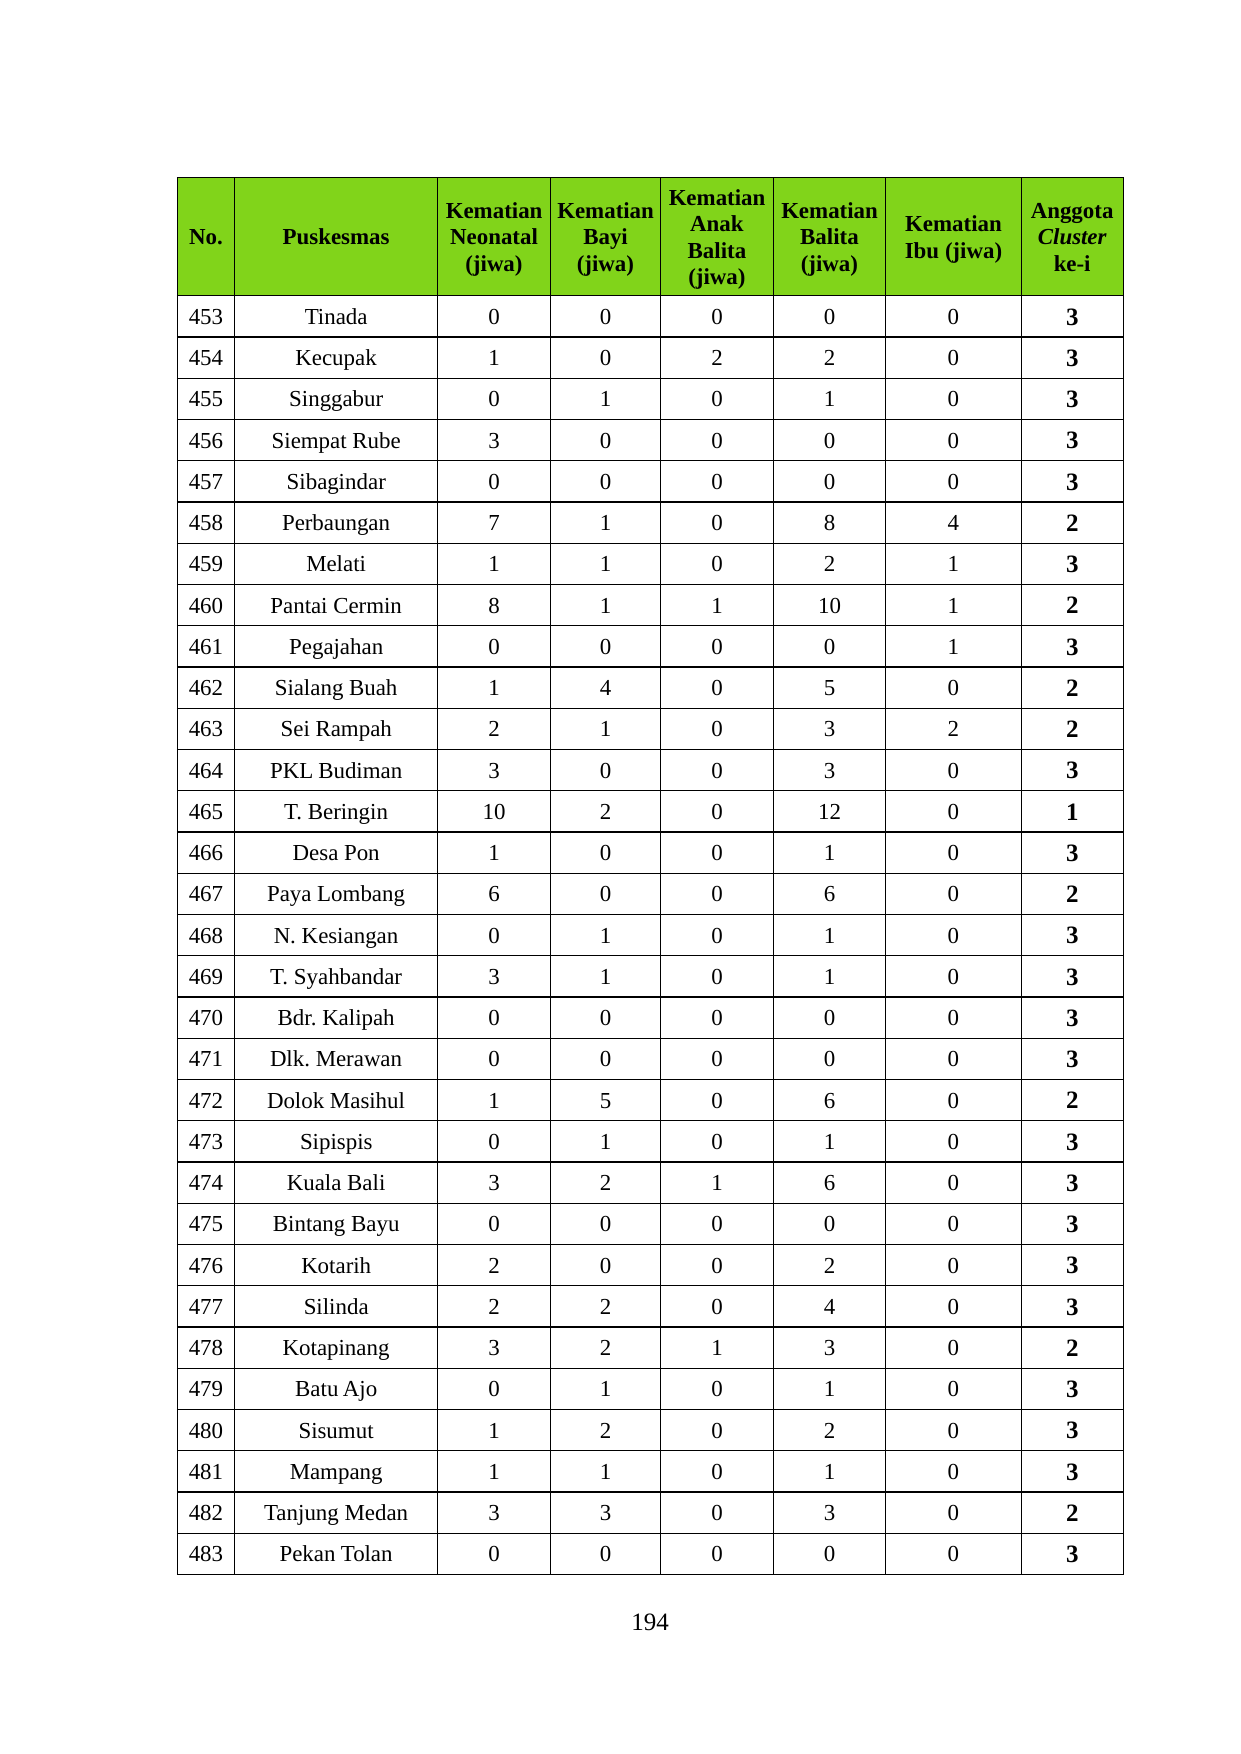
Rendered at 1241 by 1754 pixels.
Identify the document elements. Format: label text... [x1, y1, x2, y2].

table_cell Sisumut [235, 1410, 437, 1450]
table_cell 459 [178, 544, 234, 584]
table_cell 0 [661, 833, 773, 873]
table_cell Sibagindar [235, 461, 437, 501]
table_cell 1 [661, 1163, 773, 1203]
table_cell 3 [1022, 338, 1123, 378]
table_cell 2 [774, 1245, 885, 1285]
table_cell 1 [551, 1451, 660, 1491]
table_cell 0 [438, 998, 550, 1038]
table_cell Batu Ajo [235, 1369, 437, 1409]
table_cell 0 [774, 626, 885, 666]
table_cell Desa Pon [235, 833, 437, 873]
table_cell 479 [178, 1369, 234, 1409]
table_cell 474 [178, 1163, 234, 1203]
table_cell 1 [551, 1121, 660, 1161]
table_cell 3 [551, 1493, 660, 1533]
table_cell 0 [661, 1080, 773, 1120]
table_cell 462 [178, 668, 234, 708]
table_cell Paya Lombang [235, 874, 437, 914]
table_cell 1 [438, 833, 550, 873]
table_cell 0 [886, 296, 1021, 336]
table_cell Kuala Bali [235, 1163, 437, 1203]
table_cell 2 [438, 1286, 550, 1326]
table_cell 466 [178, 833, 234, 873]
table_cell 468 [178, 915, 234, 955]
table_cell Kematian Bayi (jiwa) [551, 178, 660, 295]
table_cell 2 [1022, 1493, 1123, 1533]
table_cell 0 [661, 1121, 773, 1161]
table_cell 3 [774, 709, 885, 749]
table_cell 0 [886, 1328, 1021, 1368]
table_cell 1 [551, 544, 660, 584]
table_cell 5 [774, 668, 885, 708]
table_cell Dlk. Merawan [235, 1039, 437, 1079]
table_cell 0 [886, 338, 1021, 378]
table_cell 0 [661, 420, 773, 460]
table_cell 0 [551, 1245, 660, 1285]
table_cell 0 [886, 1369, 1021, 1409]
table_cell 2 [1022, 874, 1123, 914]
table_cell 3 [438, 956, 550, 996]
table_cell 464 [178, 750, 234, 790]
table_cell 8 [438, 585, 550, 625]
table_cell 454 [178, 338, 234, 378]
table_cell 457 [178, 461, 234, 501]
table_cell 0 [886, 874, 1021, 914]
table_cell 2 [1022, 668, 1123, 708]
table_cell 0 [661, 874, 773, 914]
table_cell 2 [1022, 709, 1123, 749]
table_cell 0 [661, 1039, 773, 1079]
table_cell 1 [438, 544, 550, 584]
table_cell 1 [551, 709, 660, 749]
table_cell 0 [661, 503, 773, 543]
table_cell 2 [886, 709, 1021, 749]
table_cell 0 [661, 791, 773, 831]
table_cell 3 [438, 750, 550, 790]
table_cell 0 [774, 461, 885, 501]
table_cell 453 [178, 296, 234, 336]
table_cell 1 [661, 585, 773, 625]
table_cell 2 [774, 1410, 885, 1450]
table_cell 3 [1022, 956, 1123, 996]
table_cell 3 [1022, 1163, 1123, 1203]
table_cell 1 [886, 585, 1021, 625]
table_cell 3 [1022, 1451, 1123, 1491]
table_cell 0 [661, 915, 773, 955]
table_cell 0 [438, 1039, 550, 1079]
table_cell Silinda [235, 1286, 437, 1326]
table_cell 0 [661, 461, 773, 501]
table_cell 1 [551, 1369, 660, 1409]
table_cell N. Kesiangan [235, 915, 437, 955]
table_cell 0 [661, 1286, 773, 1326]
table_cell 0 [661, 668, 773, 708]
table_cell 481 [178, 1451, 234, 1491]
table_cell 1 [774, 915, 885, 955]
table_cell Bdr. Kalipah [235, 998, 437, 1038]
table_cell Kotarih [235, 1245, 437, 1285]
table_cell 475 [178, 1204, 234, 1244]
table_cell 467 [178, 874, 234, 914]
table_cell 0 [774, 296, 885, 336]
table_cell 3 [1022, 626, 1123, 666]
table_cell 0 [774, 1534, 885, 1574]
table_cell 0 [438, 1121, 550, 1161]
table_cell 0 [551, 461, 660, 501]
table_cell 0 [886, 915, 1021, 955]
table_cell 0 [438, 379, 550, 419]
table_cell 1 [438, 1451, 550, 1491]
table_cell 2 [1022, 1080, 1123, 1120]
table_cell 472 [178, 1080, 234, 1120]
table_cell 0 [661, 379, 773, 419]
table_cell 1 [438, 338, 550, 378]
table_cell 0 [886, 791, 1021, 831]
table_cell 1 [774, 833, 885, 873]
table_cell 0 [886, 461, 1021, 501]
table_cell 1 [774, 379, 885, 419]
table_cell 0 [661, 1493, 773, 1533]
table_cell Mampang [235, 1451, 437, 1491]
table_cell 3 [1022, 1534, 1123, 1574]
table_cell 0 [886, 1245, 1021, 1285]
table_cell 3 [1022, 1369, 1123, 1409]
table_cell 0 [886, 1534, 1021, 1574]
table_cell 0 [438, 461, 550, 501]
table_cell 470 [178, 998, 234, 1038]
table_cell 3 [1022, 1245, 1123, 1285]
table_cell 1 [774, 956, 885, 996]
table_cell 2 [551, 1286, 660, 1326]
table_cell 476 [178, 1245, 234, 1285]
table_cell 0 [438, 1369, 550, 1409]
table_cell 1 [551, 585, 660, 625]
table_cell 3 [1022, 833, 1123, 873]
table_cell 0 [661, 1245, 773, 1285]
table_cell 0 [551, 420, 660, 460]
table_cell 3 [1022, 1039, 1123, 1079]
table_cell 0 [661, 626, 773, 666]
table_cell 455 [178, 379, 234, 419]
table_cell 0 [661, 1534, 773, 1574]
table_cell 5 [551, 1080, 660, 1120]
table_cell Pantai Cermin [235, 585, 437, 625]
table_cell 0 [438, 1204, 550, 1244]
table_cell 2 [438, 1245, 550, 1285]
table_cell Kematian Neonatal (jiwa) [438, 178, 550, 295]
table_cell 0 [551, 750, 660, 790]
table_cell 0 [886, 1493, 1021, 1533]
table_cell 0 [886, 1410, 1021, 1450]
table_cell 477 [178, 1286, 234, 1326]
table_cell 0 [886, 420, 1021, 460]
table_cell 0 [551, 296, 660, 336]
table_cell Dolok Masihul [235, 1080, 437, 1120]
table_cell Pegajahan [235, 626, 437, 666]
table_cell 461 [178, 626, 234, 666]
table_cell 3 [1022, 1204, 1123, 1244]
table_cell 0 [886, 1163, 1021, 1203]
table_cell 1 [886, 626, 1021, 666]
table_cell 0 [774, 1039, 885, 1079]
table_cell Perbaungan [235, 503, 437, 543]
table_cell 0 [551, 338, 660, 378]
table_cell 3 [1022, 750, 1123, 790]
table_cell 0 [661, 1451, 773, 1491]
table_cell T. Syahbandar [235, 956, 437, 996]
table_cell 2 [774, 544, 885, 584]
table_cell 0 [886, 379, 1021, 419]
table_cell 0 [661, 1369, 773, 1409]
table_cell Sei Rampah [235, 709, 437, 749]
table_cell 0 [438, 915, 550, 955]
table_cell 3 [1022, 1410, 1123, 1450]
table_cell 3 [1022, 544, 1123, 584]
table_cell 8 [774, 503, 885, 543]
table_cell 4 [551, 668, 660, 708]
table_cell 478 [178, 1328, 234, 1368]
table_cell 1 [438, 1080, 550, 1120]
table_cell 0 [661, 1204, 773, 1244]
table_cell Kotapinang [235, 1328, 437, 1368]
table_cell 3 [1022, 915, 1123, 955]
table_cell No. [178, 178, 234, 295]
table_cell 3 [1022, 461, 1123, 501]
table_cell 0 [886, 956, 1021, 996]
table_cell 460 [178, 585, 234, 625]
table_cell 0 [551, 998, 660, 1038]
table_cell 469 [178, 956, 234, 996]
table_cell 0 [661, 1410, 773, 1450]
table_cell Puskesmas [235, 178, 437, 295]
table_cell 471 [178, 1039, 234, 1079]
table_cell 3 [1022, 1121, 1123, 1161]
table_cell Bintang Bayu [235, 1204, 437, 1244]
table_cell 3 [1022, 379, 1123, 419]
table_cell 0 [661, 750, 773, 790]
table_cell 2 [1022, 503, 1123, 543]
table_cell Tanjung Medan [235, 1493, 437, 1533]
table_cell 4 [774, 1286, 885, 1326]
table_cell Anggota Cluster ke-i [1022, 178, 1123, 295]
table_cell 0 [886, 998, 1021, 1038]
table_cell 10 [774, 585, 885, 625]
table_cell 463 [178, 709, 234, 749]
table_cell 6 [774, 874, 885, 914]
table_cell 2 [551, 1328, 660, 1368]
table_cell 0 [438, 626, 550, 666]
table_cell 0 [886, 1080, 1021, 1120]
table_cell 3 [1022, 1286, 1123, 1326]
table_cell 482 [178, 1493, 234, 1533]
table_cell 0 [886, 1121, 1021, 1161]
table_cell 0 [886, 833, 1021, 873]
table_cell 0 [774, 420, 885, 460]
table_cell 3 [438, 1493, 550, 1533]
table_cell 1 [551, 503, 660, 543]
table_cell 0 [551, 1204, 660, 1244]
table_cell 0 [661, 296, 773, 336]
table_cell 4 [886, 503, 1021, 543]
table_cell Kecupak [235, 338, 437, 378]
table_cell Sipispis [235, 1121, 437, 1161]
table_cell Melati [235, 544, 437, 584]
table_cell 3 [1022, 998, 1123, 1038]
table_cell Kematian Balita (jiwa) [774, 178, 885, 295]
table_cell 6 [774, 1080, 885, 1120]
table_cell 3 [438, 1163, 550, 1203]
table_cell 0 [886, 668, 1021, 708]
table_cell 2 [1022, 1328, 1123, 1368]
table_cell 0 [886, 1039, 1021, 1079]
table_cell 1 [774, 1451, 885, 1491]
table_cell 3 [438, 1328, 550, 1368]
table_cell 0 [886, 1204, 1021, 1244]
table_cell 3 [774, 1493, 885, 1533]
table_cell Tinada [235, 296, 437, 336]
table_cell 0 [774, 1204, 885, 1244]
table_cell Pekan Tolan [235, 1534, 437, 1574]
table_cell 1 [661, 1328, 773, 1368]
table_cell 0 [551, 1039, 660, 1079]
table_cell 1 [438, 1410, 550, 1450]
table_cell 0 [438, 296, 550, 336]
table_cell 3 [1022, 296, 1123, 336]
table_cell 2 [551, 1163, 660, 1203]
table_cell 0 [438, 1534, 550, 1574]
table_cell 0 [774, 998, 885, 1038]
table_cell 3 [774, 1328, 885, 1368]
table_cell 456 [178, 420, 234, 460]
table_cell 0 [551, 833, 660, 873]
table_cell PKL Budiman [235, 750, 437, 790]
table_cell 10 [438, 791, 550, 831]
table_cell 3 [1022, 420, 1123, 460]
table_cell 0 [886, 750, 1021, 790]
table_cell 483 [178, 1534, 234, 1574]
table_cell Kematian Ibu (jiwa) [886, 178, 1021, 295]
table_cell Sialang Buah [235, 668, 437, 708]
table_cell 1 [438, 668, 550, 708]
table_cell 1 [551, 915, 660, 955]
table_cell 0 [661, 956, 773, 996]
table_cell 2 [551, 791, 660, 831]
table_cell 6 [438, 874, 550, 914]
table_cell 0 [661, 544, 773, 584]
table_cell 1 [886, 544, 1021, 584]
table_cell 2 [551, 1410, 660, 1450]
table_cell 1 [774, 1369, 885, 1409]
table_cell 1 [551, 379, 660, 419]
table_cell 7 [438, 503, 550, 543]
table_cell 3 [774, 750, 885, 790]
table_cell 2 [774, 338, 885, 378]
table_cell Siempat Rube [235, 420, 437, 460]
table_cell 473 [178, 1121, 234, 1161]
table_cell 3 [438, 420, 550, 460]
table_cell 0 [551, 1534, 660, 1574]
table_cell 6 [774, 1163, 885, 1203]
table_cell 0 [551, 626, 660, 666]
table_cell 0 [886, 1451, 1021, 1491]
table_cell 465 [178, 791, 234, 831]
table_cell 2 [1022, 585, 1123, 625]
table_cell 2 [438, 709, 550, 749]
table_cell 0 [551, 874, 660, 914]
table_cell 1 [1022, 791, 1123, 831]
table_cell 12 [774, 791, 885, 831]
table_cell 2 [661, 338, 773, 378]
table_cell 480 [178, 1410, 234, 1450]
table_cell Singgabur [235, 379, 437, 419]
table_cell Kematian Anak Balita (jiwa) [661, 178, 773, 295]
table_cell 1 [551, 956, 660, 996]
table_cell 458 [178, 503, 234, 543]
table_cell 0 [886, 1286, 1021, 1326]
table_cell 1 [774, 1121, 885, 1161]
table_cell 0 [661, 998, 773, 1038]
table_cell 0 [661, 709, 773, 749]
table_cell T. Beringin [235, 791, 437, 831]
